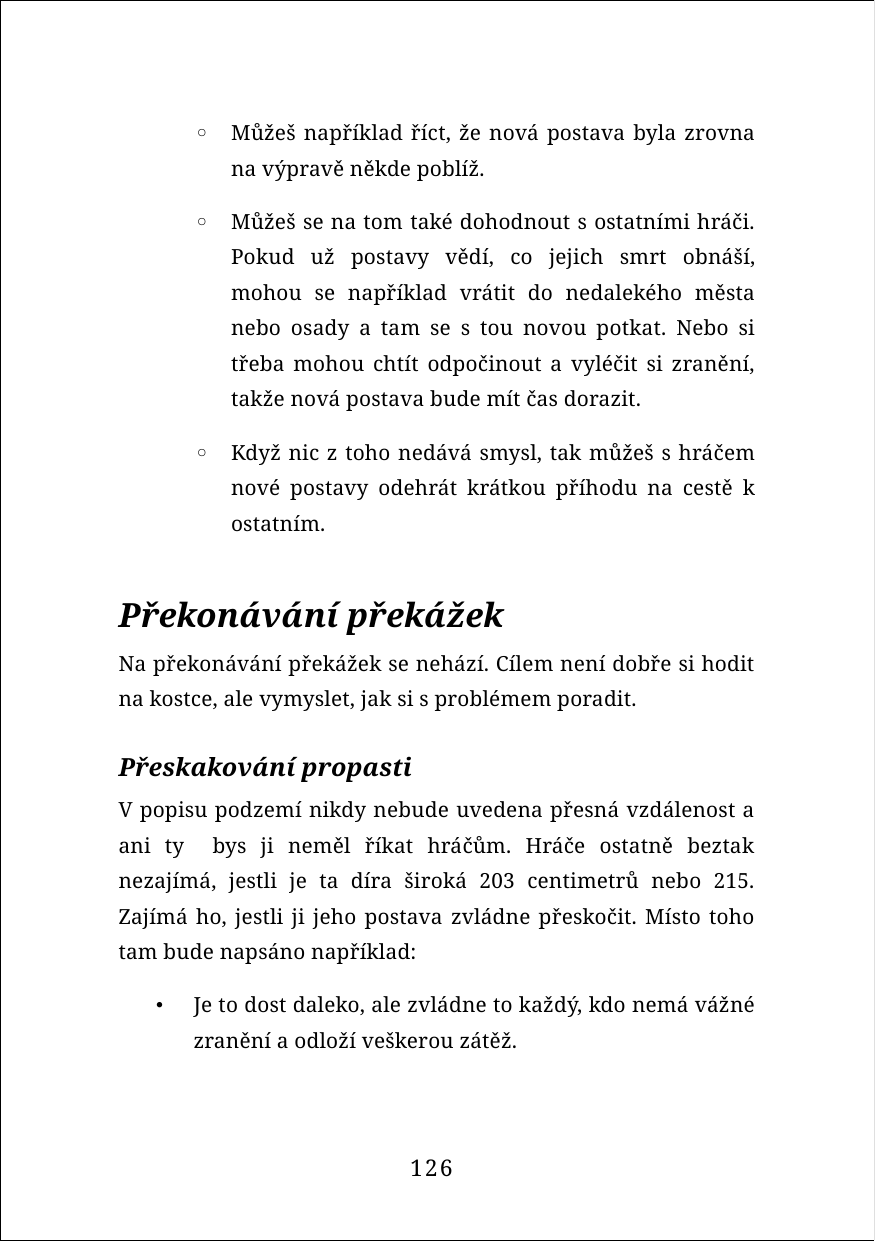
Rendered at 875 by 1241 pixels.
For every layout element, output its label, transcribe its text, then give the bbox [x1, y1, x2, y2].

text Na překonávání překážek se nehází. Cílem není dobře si hodit na kostce, ale vymyslet, jak si s problémem poradit. [118, 649, 756, 713]
subtitle Přeskakování propasti [118, 749, 756, 783]
list Můžeš například říct, že nová postava byla zrovna na výpravě někde poblíž. [193, 118, 756, 182]
list Můžeš se na tom také dohodnout s ostatními hráči. Pokud už postavy vědí, co jejich smrt obnáší, mohou se například vrátit do nedalekého města nebo osady a tam se s tou novou potkat. Nebo si třeba mohou chtít odpočinout a vyléčit si zranění, takže nová postava bude mít čas dorazit. [193, 207, 756, 413]
list Je to dost daleko, ale zvládne to každý, kdo nemá vážné zranění a odloží veškerou zátěž. [156, 991, 756, 1054]
text V popisu podzemí nikdy nebude uvedena přesná vzdálenost a ani ty bys ji neměl říkat hráčům. Hráče ostatně beztak nezajímá, jestli je ta díra široká 203 centimetrů nebo 215. Zajímá ho, jestli ji jeho postava zvládne přeskočit. Místo toho tam bude napsáno například: [118, 795, 756, 966]
subtitle Překonávání překážek [118, 592, 756, 637]
list Když nic z toho nedává smysl, tak můžeš s hráčem nové postavy odehrát krátkou příhodu na cestě k ostatním. [193, 438, 756, 537]
